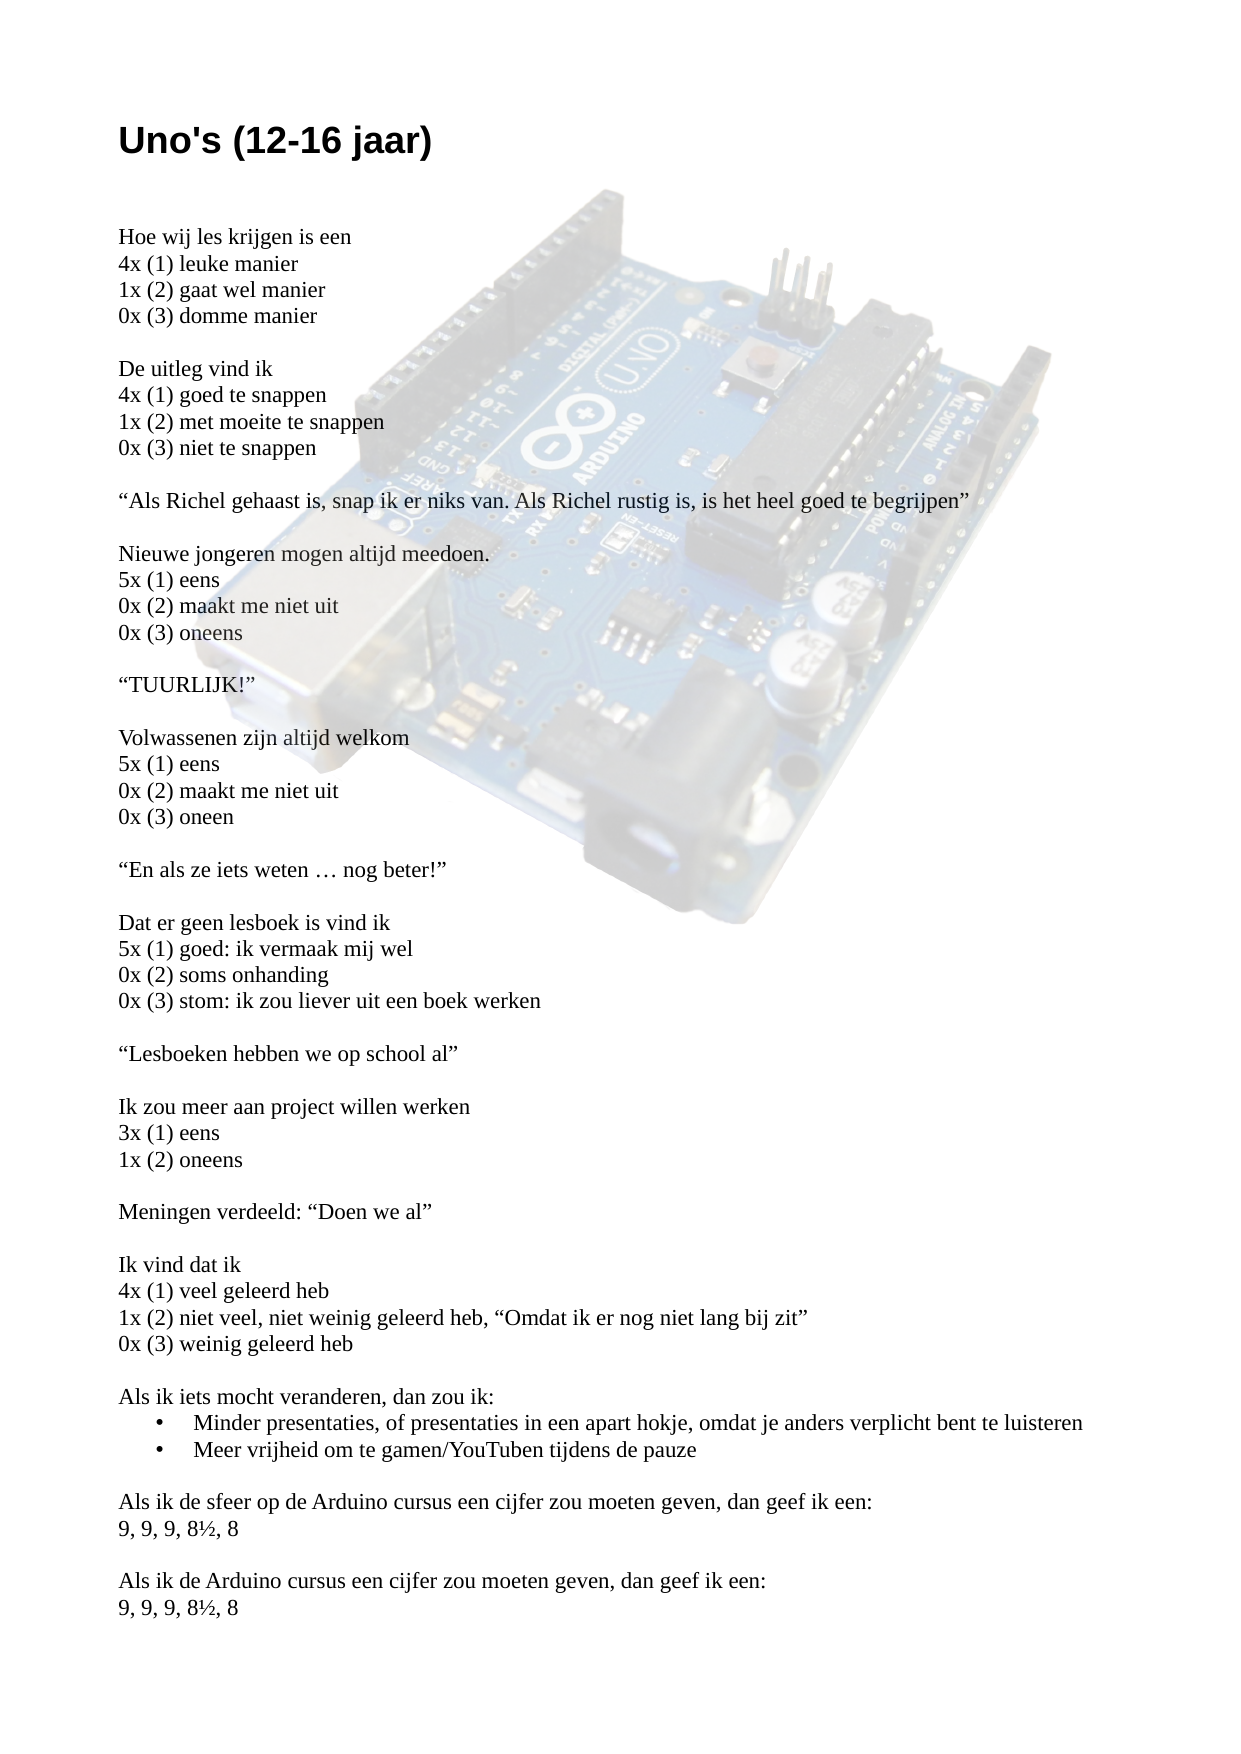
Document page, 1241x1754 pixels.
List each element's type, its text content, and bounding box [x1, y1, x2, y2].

picture [207, 255, 218, 271]
text 0x (3) stom: ik zou liever uit een boek werken [118, 1002, 1122, 1014]
picture [149, 734, 165, 745]
picture [272, 312, 281, 323]
picture [421, 866, 428, 877]
picture [404, 497, 412, 508]
picture [234, 865, 239, 877]
picture [312, 919, 319, 930]
picture [119, 967, 129, 982]
picture [195, 997, 205, 1002]
picture [118, 730, 134, 745]
picture [224, 866, 232, 877]
picture [538, 497, 545, 508]
picture [119, 993, 129, 1002]
picture [119, 229, 134, 244]
picture [190, 576, 198, 587]
picture [119, 915, 134, 930]
picture [192, 365, 202, 381]
picture [290, 260, 297, 271]
picture [574, 497, 582, 508]
picture [213, 629, 221, 640]
picture [452, 550, 462, 561]
picture [129, 629, 140, 640]
picture [423, 992, 434, 1002]
picture [220, 312, 237, 323]
picture [493, 497, 503, 508]
picture [333, 786, 338, 798]
picture [152, 497, 159, 508]
picture [135, 365, 143, 376]
picture [191, 813, 201, 824]
text 9, 9, 9, 8½, 8 [118, 1594, 1122, 1620]
picture [246, 919, 253, 930]
picture [330, 418, 339, 429]
picture [120, 127, 143, 153]
picture [367, 945, 372, 961]
picture [277, 971, 287, 982]
picture [254, 866, 270, 877]
picture [179, 255, 185, 271]
picture [293, 312, 299, 323]
picture [155, 282, 164, 297]
picture [483, 497, 492, 508]
picture [259, 945, 270, 956]
picture [249, 418, 257, 429]
picture [129, 286, 140, 297]
picture [119, 809, 129, 824]
picture [208, 602, 217, 613]
picture [298, 866, 308, 877]
picture [337, 919, 343, 930]
picture [119, 625, 129, 640]
picture [319, 418, 329, 429]
picture [444, 492, 455, 508]
picture [236, 391, 244, 402]
picture [374, 418, 384, 429]
picture [240, 286, 248, 297]
picture [299, 550, 309, 561]
picture [191, 677, 203, 692]
picture [182, 365, 190, 376]
picture [234, 260, 251, 271]
picture [119, 756, 129, 771]
picture [188, 497, 196, 508]
text 1x (2) niet veel, niet weinig geleerd heb, “Omdat ik er nog niet lang bij zit” [118, 1304, 1122, 1330]
picture [167, 941, 173, 960]
picture [364, 418, 372, 429]
picture [307, 945, 316, 956]
picture [150, 365, 161, 376]
picture [885, 497, 893, 508]
picture [252, 391, 259, 402]
picture [326, 919, 337, 930]
picture [234, 126, 244, 161]
picture [253, 312, 270, 323]
picture [249, 281, 255, 297]
picture [351, 133, 360, 161]
picture [948, 497, 958, 508]
picture [617, 497, 635, 508]
picture [261, 391, 271, 402]
picture [779, 497, 787, 508]
picture [128, 677, 174, 692]
picture [198, 787, 207, 798]
picture [261, 233, 271, 249]
picture [255, 365, 261, 376]
picture [155, 414, 164, 429]
picture [203, 391, 211, 402]
picture [362, 729, 368, 745]
picture [858, 497, 866, 508]
picture [202, 550, 212, 561]
picture [282, 233, 292, 244]
picture [220, 365, 226, 376]
picture [262, 444, 271, 455]
picture [190, 760, 198, 771]
picture [362, 497, 373, 513]
list Minder presentaties, of presentaties in een apart hokje, omdat je anders verplicht bent te luisteren [156, 1409, 1122, 1436]
picture [210, 497, 218, 508]
picture [156, 572, 164, 587]
picture [129, 312, 140, 323]
picture [319, 729, 329, 745]
picture [180, 813, 190, 824]
picture [271, 945, 279, 956]
picture [405, 865, 410, 877]
picture [333, 997, 341, 1002]
picture [286, 787, 292, 798]
picture [129, 760, 140, 771]
picture [252, 233, 257, 249]
picture [180, 444, 196, 455]
picture [305, 497, 311, 508]
picture [167, 783, 173, 802]
picture [919, 497, 924, 513]
picture [335, 734, 351, 745]
text Ik vind dat ik [118, 1251, 1122, 1277]
picture [166, 493, 180, 508]
picture [212, 760, 219, 771]
picture [286, 602, 292, 613]
picture [212, 285, 217, 297]
picture [147, 255, 153, 276]
picture [167, 967, 173, 986]
picture [824, 497, 832, 508]
picture [202, 312, 219, 323]
picture [264, 550, 274, 561]
picture [305, 919, 311, 930]
picture [226, 734, 236, 745]
picture [311, 550, 321, 566]
picture [252, 492, 263, 508]
picture [147, 439, 153, 460]
picture [259, 602, 267, 613]
picture [186, 260, 194, 271]
picture [353, 734, 361, 745]
picture [295, 444, 303, 455]
picture [435, 997, 445, 1002]
picture [340, 418, 351, 434]
text Als ik de sfeer op de Arduino cursus een cijfer zou moeten geven, dan geef ik een: [118, 1488, 1122, 1515]
picture [167, 308, 173, 327]
picture [147, 966, 153, 987]
picture [143, 866, 153, 877]
picture [208, 417, 213, 429]
picture [386, 492, 397, 508]
picture [119, 941, 129, 956]
picture [294, 418, 302, 429]
picture [406, 940, 412, 956]
picture [200, 576, 210, 587]
picture [301, 127, 319, 153]
picture [167, 734, 176, 745]
picture [258, 418, 264, 429]
picture [134, 550, 140, 561]
text Als ik iets mocht veranderen, dan zou ik: [118, 1383, 1122, 1409]
picture [208, 787, 217, 798]
picture [155, 783, 164, 798]
picture [332, 550, 342, 561]
picture [201, 866, 209, 877]
picture [270, 997, 280, 1002]
picture [176, 677, 190, 692]
picture [288, 141, 298, 145]
picture [300, 733, 311, 745]
picture [156, 387, 164, 402]
picture [745, 496, 750, 508]
text 4x (1) veel geleerd heb [118, 1277, 1122, 1304]
picture [290, 286, 300, 297]
picture [214, 550, 224, 561]
picture [322, 550, 330, 561]
picture [167, 919, 174, 930]
picture [314, 602, 325, 613]
picture [129, 260, 140, 271]
picture [230, 390, 235, 402]
picture [355, 866, 365, 877]
picture [267, 919, 277, 930]
picture [283, 444, 294, 460]
picture [191, 391, 201, 402]
picture [813, 497, 823, 508]
picture [284, 729, 299, 745]
picture [281, 260, 289, 271]
picture [204, 233, 212, 244]
picture [344, 866, 354, 877]
picture [906, 497, 913, 508]
picture [308, 286, 316, 297]
picture [147, 940, 153, 961]
picture [420, 550, 428, 561]
picture [294, 496, 299, 508]
picture [180, 286, 190, 302]
picture [200, 760, 210, 771]
picture [203, 945, 211, 956]
picture [646, 496, 657, 508]
picture [129, 813, 140, 824]
picture [236, 919, 244, 930]
picture [253, 734, 259, 745]
picture [326, 940, 337, 956]
picture [135, 233, 145, 244]
picture [333, 601, 338, 613]
picture [129, 444, 140, 455]
picture [180, 391, 190, 407]
picture [155, 967, 164, 982]
picture [242, 940, 253, 956]
picture [147, 992, 153, 1002]
picture [130, 997, 140, 1002]
picture [129, 862, 141, 877]
picture [119, 308, 129, 323]
picture [333, 497, 340, 508]
picture [441, 545, 451, 561]
picture [147, 413, 153, 434]
picture [128, 492, 150, 508]
picture [177, 866, 184, 877]
picture [129, 971, 140, 982]
picture [118, 387, 129, 402]
picture [293, 391, 304, 407]
picture [236, 550, 244, 561]
picture [180, 629, 190, 640]
picture [219, 418, 236, 429]
picture [408, 133, 419, 153]
picture [158, 919, 166, 930]
picture [180, 550, 188, 561]
picture [361, 945, 367, 956]
picture [191, 866, 200, 877]
picture [147, 307, 153, 328]
picture [119, 440, 129, 455]
picture [147, 386, 153, 407]
picture [181, 919, 191, 935]
picture [351, 418, 362, 434]
picture [247, 233, 253, 244]
picture [129, 418, 140, 429]
picture [508, 992, 512, 1002]
picture [226, 444, 234, 455]
picture [788, 492, 794, 508]
picture [205, 677, 211, 692]
picture [223, 813, 233, 824]
text “Lesboeken hebben we op school al” [118, 1040, 1122, 1067]
picture [447, 997, 455, 1002]
picture [223, 629, 233, 640]
picture [191, 629, 201, 640]
picture [179, 602, 196, 613]
picture [162, 365, 168, 376]
picture [118, 256, 129, 271]
picture [214, 233, 221, 244]
picture [227, 365, 237, 376]
picture [155, 993, 164, 1002]
picture [143, 729, 149, 745]
picture [119, 598, 129, 613]
picture [191, 945, 201, 956]
picture [457, 497, 464, 508]
picture [364, 133, 384, 153]
picture [530, 997, 539, 1002]
picture [605, 492, 611, 508]
picture [266, 417, 271, 429]
picture [254, 914, 265, 930]
text Als ik de Arduino cursus een cijfer zou moeten geven, dan geef ik een: [118, 1567, 1122, 1594]
picture [326, 787, 332, 798]
picture [350, 545, 365, 561]
picture [180, 307, 190, 323]
picture [285, 497, 292, 508]
picture [167, 256, 173, 275]
picture [317, 286, 324, 297]
picture [261, 286, 278, 297]
picture [162, 550, 178, 561]
picture [366, 549, 377, 561]
picture [191, 286, 200, 297]
picture [217, 597, 228, 613]
picture [119, 361, 134, 376]
picture [318, 971, 328, 987]
picture [428, 497, 444, 508]
text Meningen verdeeld: “Doen we al” [118, 1198, 1122, 1225]
picture [203, 813, 211, 824]
picture [247, 127, 265, 153]
picture [186, 734, 193, 745]
picture [206, 997, 222, 1002]
picture [198, 602, 207, 613]
picture [240, 866, 247, 877]
picture [260, 997, 268, 1002]
picture [288, 417, 293, 429]
picture [180, 971, 187, 982]
picture [208, 365, 219, 376]
picture [189, 971, 199, 982]
picture [298, 992, 302, 1002]
picture [132, 734, 142, 745]
picture [926, 497, 937, 513]
picture [293, 602, 301, 613]
picture [281, 550, 298, 561]
picture [155, 598, 164, 613]
picture [201, 133, 220, 153]
picture [129, 787, 140, 798]
picture [385, 545, 395, 561]
picture [199, 971, 216, 982]
picture [244, 971, 254, 982]
picture [194, 550, 199, 566]
picture [342, 497, 352, 508]
picture [259, 787, 267, 798]
picture [169, 360, 180, 376]
picture [353, 497, 362, 508]
picture [213, 813, 221, 824]
picture [913, 497, 919, 508]
picture [155, 440, 165, 455]
picture [151, 550, 162, 561]
picture [120, 414, 128, 429]
picture [722, 492, 733, 508]
picture [675, 497, 681, 508]
picture [180, 760, 188, 771]
picture [167, 993, 173, 1002]
picture [147, 624, 153, 645]
picture [119, 783, 129, 798]
picture [401, 550, 418, 561]
picture [240, 602, 257, 613]
picture [147, 233, 155, 244]
picture [378, 914, 389, 930]
picture [251, 444, 261, 455]
picture [243, 497, 251, 508]
picture [381, 734, 391, 745]
picture [201, 286, 210, 297]
picture [162, 233, 178, 244]
picture [213, 940, 223, 956]
picture [213, 386, 223, 402]
picture [180, 945, 190, 961]
picture [367, 866, 377, 882]
picture [709, 497, 716, 508]
picture [194, 127, 199, 136]
picture [216, 866, 222, 877]
picture [167, 440, 173, 459]
picture [471, 497, 482, 508]
picture [156, 756, 164, 771]
picture [147, 755, 153, 776]
picture [769, 497, 777, 508]
picture [254, 550, 262, 561]
picture [119, 572, 129, 587]
picture [255, 966, 266, 982]
picture [181, 497, 187, 508]
picture [430, 550, 438, 561]
picture [265, 497, 274, 508]
picture [288, 866, 296, 877]
picture [280, 286, 289, 297]
picture [192, 919, 200, 930]
picture [407, 997, 416, 1002]
picture [219, 260, 227, 271]
picture [167, 809, 173, 828]
picture [322, 127, 341, 153]
text 3x (1) eens [118, 1119, 1122, 1146]
picture [178, 233, 184, 244]
picture [385, 133, 405, 153]
picture [205, 734, 215, 745]
picture [119, 546, 134, 561]
picture [156, 256, 164, 271]
picture [222, 677, 237, 692]
picture [167, 572, 173, 591]
picture [120, 282, 128, 297]
picture [701, 497, 707, 508]
picture [147, 281, 153, 302]
picture [155, 809, 165, 824]
picture [129, 602, 140, 613]
picture [180, 576, 188, 587]
picture [217, 782, 228, 798]
picture [218, 971, 225, 982]
picture [228, 228, 246, 244]
picture [235, 629, 242, 640]
picture [220, 443, 225, 455]
picture [179, 787, 196, 798]
picture [238, 418, 248, 429]
picture [142, 550, 150, 561]
picture [235, 945, 241, 956]
picture [282, 312, 292, 323]
picture [281, 945, 305, 956]
picture [155, 308, 165, 323]
picture [147, 808, 153, 829]
picture [244, 734, 253, 745]
picture [320, 233, 328, 244]
picture [223, 286, 239, 297]
picture [419, 126, 430, 161]
picture [147, 571, 153, 592]
picture [659, 497, 669, 513]
picture [306, 444, 316, 455]
picture [229, 914, 235, 930]
picture [155, 625, 165, 640]
picture [306, 391, 314, 402]
picture [242, 992, 246, 1002]
picture [386, 997, 394, 1002]
picture [303, 786, 308, 798]
picture [306, 971, 316, 982]
picture [225, 550, 235, 566]
picture [293, 787, 301, 798]
picture [356, 914, 366, 930]
picture [456, 992, 460, 1002]
picture [317, 945, 326, 956]
picture [147, 597, 153, 618]
text 1x (2) oneens [118, 1146, 1122, 1172]
picture [397, 945, 405, 956]
picture [145, 918, 150, 930]
picture [682, 497, 689, 508]
picture [195, 734, 203, 745]
picture [312, 997, 320, 1002]
picture [413, 497, 420, 508]
picture [129, 945, 140, 956]
picture [514, 492, 536, 508]
picture [208, 443, 213, 455]
picture [129, 576, 140, 587]
picture [300, 312, 308, 323]
picture [246, 550, 253, 561]
picture [311, 734, 316, 750]
picture [169, 133, 190, 153]
picture [391, 734, 408, 745]
picture [938, 497, 946, 508]
picture [313, 497, 320, 508]
picture [229, 601, 234, 613]
picture [160, 861, 175, 877]
picture [179, 418, 196, 429]
picture [310, 418, 317, 429]
picture [873, 492, 884, 508]
picture [372, 919, 378, 930]
picture [167, 414, 173, 433]
picture [851, 496, 856, 508]
picture [275, 787, 285, 798]
picture [287, 914, 298, 930]
picture [129, 391, 140, 402]
picture [397, 997, 405, 1002]
picture [473, 550, 483, 561]
picture [272, 444, 283, 460]
picture [148, 133, 166, 153]
picture [309, 312, 316, 323]
picture [242, 444, 249, 455]
picture [197, 492, 208, 508]
picture [383, 861, 394, 877]
picture [735, 497, 743, 508]
picture [263, 260, 279, 271]
picture [198, 418, 206, 429]
picture [395, 866, 403, 877]
picture [156, 941, 164, 956]
picture [267, 734, 277, 745]
picture [135, 919, 144, 930]
picture [326, 602, 332, 613]
list Meer vrijheid om te gamen/YouTuben tijdens de pauze [156, 1436, 1122, 1462]
picture [271, 866, 279, 877]
picture [491, 997, 499, 1002]
picture [253, 260, 262, 271]
picture [203, 919, 211, 930]
picture [272, 233, 280, 244]
picture [377, 550, 382, 566]
picture [275, 602, 285, 613]
picture [267, 971, 276, 982]
picture [216, 734, 224, 745]
picture [344, 919, 354, 930]
text Ik zou meer aan project willen werken [118, 1093, 1122, 1119]
picture [834, 492, 844, 508]
picture [238, 312, 246, 323]
picture [167, 598, 173, 617]
picture [258, 734, 263, 750]
picture [219, 492, 225, 508]
picture [195, 260, 206, 271]
picture [197, 228, 203, 244]
picture [552, 493, 566, 508]
picture [233, 971, 243, 982]
picture [184, 233, 189, 249]
text 9, 9, 9, 8½, 8 [118, 1515, 1122, 1541]
picture [412, 866, 420, 877]
picture [203, 629, 211, 640]
picture [341, 233, 351, 244]
picture [281, 865, 286, 877]
picture [369, 729, 380, 745]
picture [463, 550, 471, 561]
picture [167, 282, 173, 301]
picture [801, 497, 811, 513]
picture [167, 387, 173, 406]
picture [147, 782, 153, 803]
picture [380, 945, 396, 956]
picture [273, 391, 282, 402]
picture [229, 786, 234, 798]
picture [240, 787, 257, 798]
picture [282, 391, 293, 407]
picture [637, 497, 644, 508]
picture [212, 576, 219, 587]
picture [177, 734, 184, 745]
picture [212, 677, 220, 692]
picture [301, 286, 307, 297]
picture [198, 444, 206, 455]
picture [167, 756, 173, 775]
picture [167, 625, 173, 644]
picture [238, 360, 248, 376]
picture [267, 127, 286, 153]
picture [895, 497, 905, 513]
picture [314, 787, 325, 798]
picture [306, 233, 313, 244]
picture [213, 919, 223, 930]
picture [261, 360, 272, 376]
picture [303, 601, 308, 613]
picture [330, 233, 338, 244]
picture [316, 391, 326, 402]
picture [275, 497, 284, 508]
picture [756, 492, 767, 508]
picture [583, 492, 594, 508]
picture [567, 497, 573, 508]
picture [520, 997, 528, 1002]
picture [343, 945, 360, 956]
picture [289, 966, 305, 982]
picture [298, 233, 304, 244]
text 0x (3) weinig geleerd heb [118, 1330, 1122, 1357]
picture [272, 418, 280, 429]
picture [191, 312, 201, 323]
picture [232, 497, 242, 513]
picture [278, 919, 286, 930]
picture [380, 497, 386, 508]
picture [596, 497, 604, 508]
